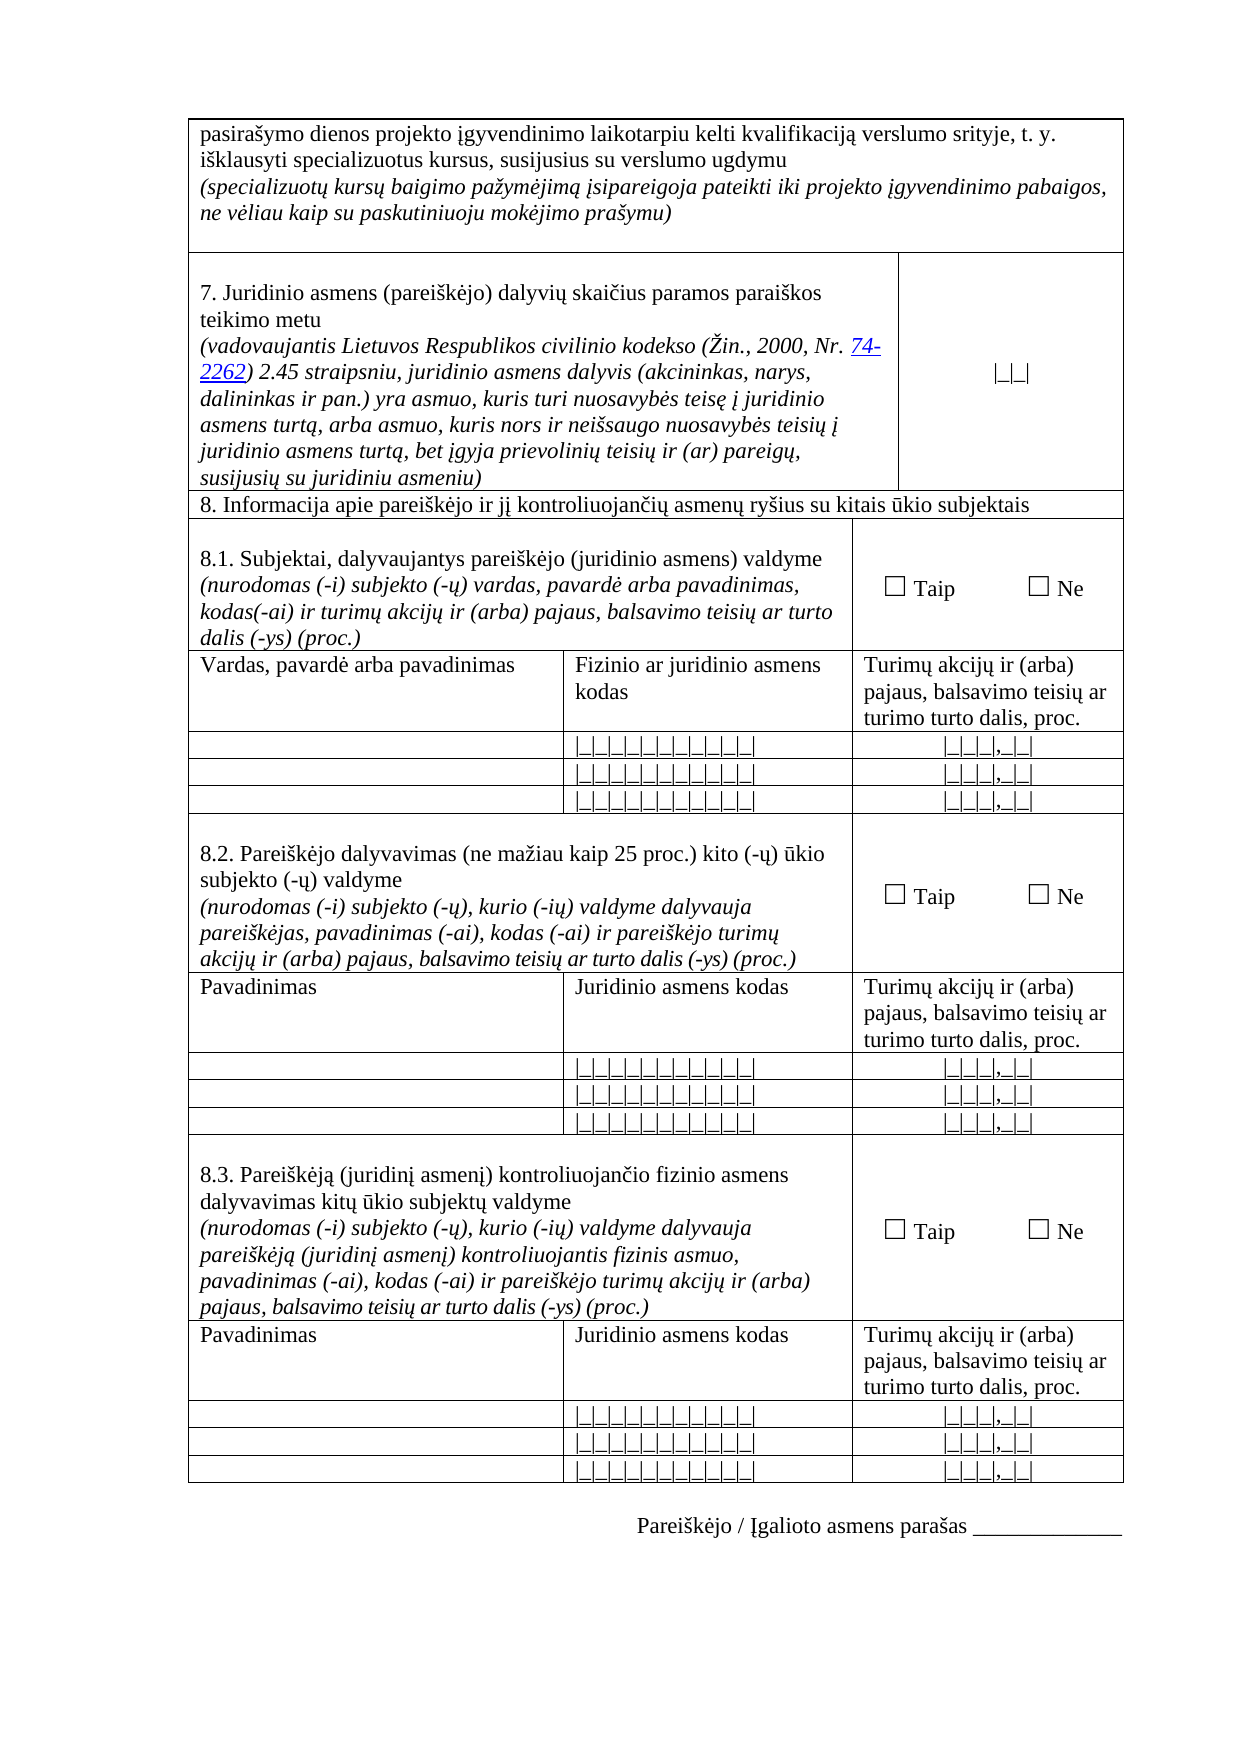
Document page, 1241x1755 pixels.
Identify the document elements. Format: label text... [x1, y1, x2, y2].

table_cell |_|_|_|_|_|_|_|_|_|_|_| [564, 759, 852, 785]
table_cell |_|_|_|,_|_| [853, 1401, 1123, 1427]
table_cell Turimų akcijų ir (arba) pajaus, balsavimo teisių ar turimo turto dalis, proc. [853, 651, 1123, 731]
table_cell 7. Juridinio asmens (pareiškėjo) dalyvių skaičius paramos paraiškos teikimo metu (vadovaujantis Lietuvos Respublikos civilinio kodekso (Žin., 2000, Nr. 74-2262) 2.45 straipsniu, juridinio asmens dalyvis (akcininkas, narys, dalininkas ir pan.) yra asmuo, kuris turi nuosavybės teisę į juridinio asmens turtą, arba asmuo, kuris nors ir neišsaugo nuosavybės teisių į juridinio asmens turtą, bet įgyja prievolinių teisių ir (ar) pareigų, susijusių su juridiniu asmeniu) [189, 253, 898, 490]
table_cell Juridinio asmens kodas [564, 1321, 852, 1400]
table_cell Pavadinimas [189, 973, 563, 1052]
table_cell [189, 1428, 563, 1454]
table_cell [189, 1401, 563, 1427]
table_cell |_|_|_|,_|_| [853, 1053, 1123, 1079]
table_cell Pavadinimas [189, 1321, 563, 1400]
table_cell [189, 1053, 563, 1079]
table_cell [189, 732, 563, 758]
table_cell |_|_|_|_|_|_|_|_|_|_|_| [564, 1401, 852, 1427]
table_cell Vardas, pavardė arba pavadinimas [189, 651, 563, 731]
table_cell |_|_|_|_|_|_|_|_|_|_|_| [564, 732, 852, 758]
table_cell □ Taip [853, 519, 988, 650]
table_cell Fizinio ar juridinio asmens kodas [564, 651, 852, 731]
table_cell |_|_|_|_|_|_|_|_|_|_|_| [564, 1108, 852, 1134]
table_cell [189, 1080, 563, 1107]
table_cell |_|_|_|_|_|_|_|_|_|_|_| [564, 1053, 852, 1079]
table_cell |_|_|_|,_|_| [853, 1108, 1123, 1134]
table_cell |_|_|_|_|_|_|_|_|_|_|_| [564, 1428, 852, 1454]
table_cell |_|_|_|_|_|_|_|_|_|_|_| [564, 1456, 852, 1482]
table_cell 8.1. Subjektai, dalyvaujantys pareiškėjo (juridinio asmens) valdyme (nurodomas (-i) subjekto (-ų) vardas, pavardė arba pavadinimas, kodas(-ai) ir turimų akcijų ir (arba) pajaus, balsavimo teisių ar turto dalis (-ys) (proc.) [189, 519, 852, 650]
table_cell Turimų akcijų ir (arba) pajaus, balsavimo teisių ar turimo turto dalis, proc. [853, 973, 1123, 1052]
text Pareiškėjo / Įgalioto asmens parašas _____________ [177, 1512, 1122, 1538]
table_cell Juridinio asmens kodas [564, 973, 852, 1052]
table_cell 8.2. Pareiškėjo dalyvavimas (ne mažiau kaip 25 proc.) kito (-ų) ūkio subjekto (-ų) valdyme (nurodomas (-i) subjekto (-ų), kurio (-ių) valdyme dalyvauja pareiškėjas, pavadinimas (-ai), kodas (-ai) ir pareiškėjo turimų akcijų ir (arba) pajaus, balsavimo teisių ar turto dalis (-ys) (proc.) [189, 814, 852, 972]
table_cell |_|_|_|,_|_| [853, 786, 1123, 813]
table_cell |_|_| [899, 253, 1123, 490]
table_cell pasirašymo dienos projekto įgyvendinimo laikotarpiu kelti kvalifikaciją verslumo srityje, t. y. išklausyti specializuotus kursus, susijusius su verslumo ugdymu (specializuotų kursų baigimo pažymėjimą įsipareigoja pateikti iki projekto įgyvendinimo pabaigos, ne vėliau kaip su paskutiniuoju mokėjimo prašymu) [189, 120, 1123, 252]
table_cell |_|_|_|,_|_| [853, 1080, 1123, 1107]
table_cell |_|_|_|,_|_| [853, 759, 1123, 785]
table_cell |_|_|_|,_|_| [853, 1456, 1123, 1482]
table_cell [189, 1456, 563, 1482]
table_cell 8.3. Pareiškėją (juridinį asmenį) kontroliuojančio fizinio asmens dalyvavimas kitų ūkio subjektų valdyme (nurodomas (-i) subjekto (-ų), kurio (-ių) valdyme dalyvauja pareiškėją (juridinį asmenį) kontroliuojantis fizinis asmuo, pavadinimas (-ai), kodas (-ai) ir pareiškėjo turimų akcijų ir (arba) pajaus, balsavimo teisių ar turto dalis (-ys) (proc.) [189, 1135, 852, 1320]
table_cell □ Taip [853, 814, 988, 972]
table_cell 8. Informacija apie pareiškėjo ir jį kontroliuojančių asmenų ryšius su kitais ūkio subjektais [189, 491, 1123, 518]
table_cell □ Ne [988, 1135, 1123, 1320]
table_cell |_|_|_|,_|_| [853, 1428, 1123, 1454]
table_cell □ Taip [853, 1135, 988, 1320]
table_cell Turimų akcijų ir (arba) pajaus, balsavimo teisių ar turimo turto dalis, proc. [853, 1321, 1123, 1400]
table_cell [189, 786, 563, 813]
table_cell □ Ne [988, 519, 1123, 650]
table_cell |_|_|_|_|_|_|_|_|_|_|_| [564, 1080, 852, 1107]
table_cell □ Ne [988, 814, 1123, 972]
table_cell [189, 759, 563, 785]
table_cell [189, 1108, 563, 1134]
table_cell |_|_|_|_|_|_|_|_|_|_|_| [564, 786, 852, 813]
table_cell |_|_|_|,_|_| [853, 732, 1123, 758]
